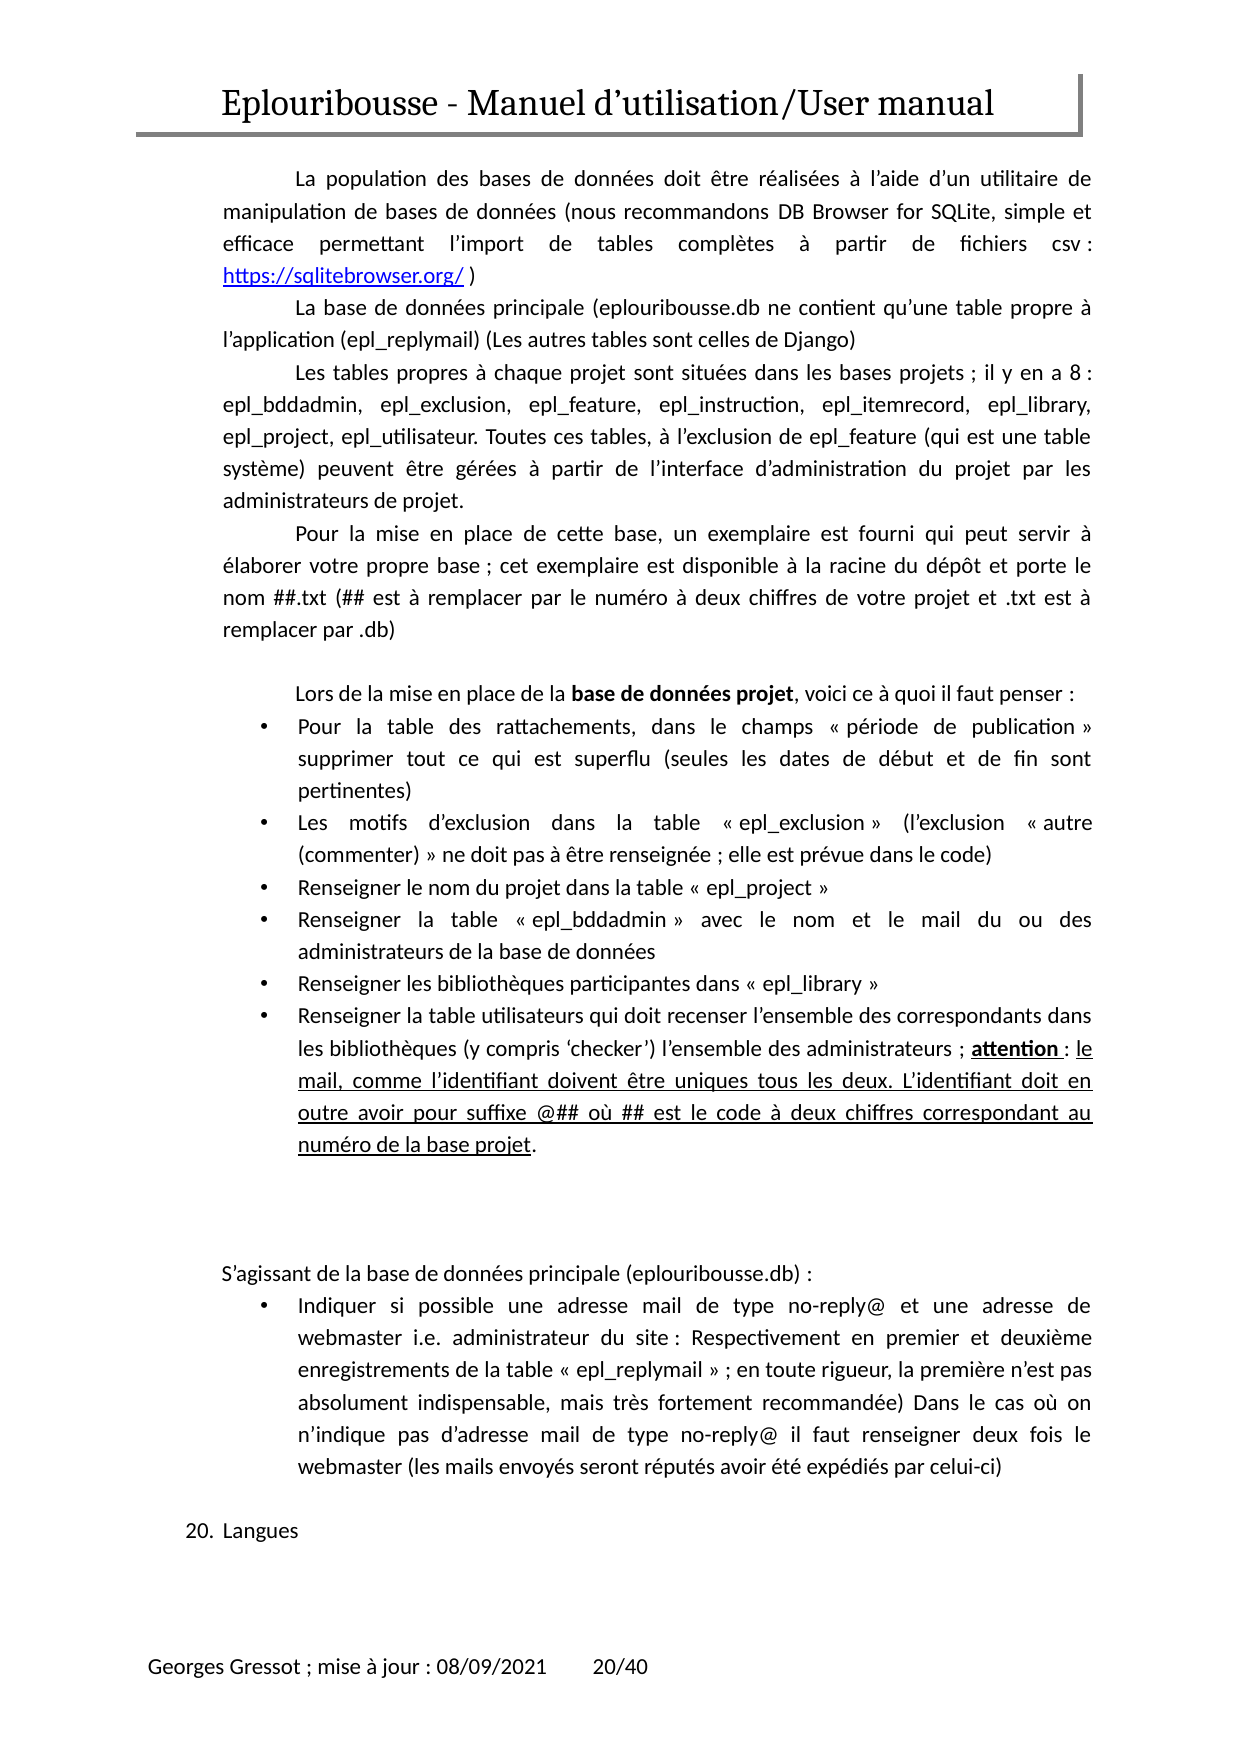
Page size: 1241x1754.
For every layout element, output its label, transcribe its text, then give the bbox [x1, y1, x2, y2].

list La population des bases de données doit être réalisées à l’aide d’un utilitaire de manipulation de bases de données (nous recommandons DB Browser for SQLite, simple et efficace permettant l’import de tables complètes à partir de fichiers csv : https://sqlitebrowser.org/ ) [223, 164, 1093, 289]
list Indiquer si possible une adresse mail de type no-reply@ et une adresse de webmaster i.e. administrateur du site : Respectivement en premier et deuxième enregistrements de la table « epl_replymail » ; en toute rigueur, la première n’est pas absolument indispensable, mais très fortement recommandée) Dans le cas où on n’indique pas d’adresse mail de type no-reply@ il faut renseigner deux fois le webmaster (les mails envoyés seront réputés avoir été expédiés par celui-ci) [260, 1291, 1093, 1480]
list Pour la table des rattachements, dans le champs « période de publication » supprimer tout ce qui est superflu (seules les dates de début et de fin sont pertinentes) [260, 712, 1093, 804]
list Renseigner les bibliothèques participantes dans « epl_library » [260, 969, 1093, 997]
list Lors de la mise en place de la base de données projet, voici ce à quoi il faut penser : [223, 679, 1093, 708]
list Pour la mise en place de cette base, un exemplaire est fourni qui peut servir à élaborer votre propre base ; cet exemplaire est disponible à la racine du dépôt et porte le nom ##.txt (## est à remplacer par le numéro à deux chiffres de votre projet et .txt est à remplacer par .db) [223, 519, 1093, 643]
list S’agissant de la base de données principale (eplouribousse.db) : [221, 1259, 1093, 1287]
list Les tables propres à chaque projet sont situées dans les bases projets ; il y en a 8 : epl_bddadmin, epl_exclusion, epl_feature, epl_instruction, epl_itemrecord, epl_library, epl_project, epl_utilisateur. Toutes ces tables, à l’exclusion de epl_feature (qui est une table système) peuvent être gérées à partir de l’interface d’administration du projet par les administrateurs de projet. [223, 358, 1093, 514]
list Langues [185, 1516, 1093, 1544]
list Les motifs d’exclusion dans la table « epl_exclusion » (l’exclusion « autre (commenter) » ne doit pas à être renseignée ; elle est prévue dans le code) [260, 808, 1093, 868]
list La base de données principale (eplouribousse.db ne contient qu’une table propre à l’application (epl_replymail) (Les autres tables sont celles de Django) [223, 293, 1093, 353]
list Renseigner la table « epl_bddadmin » avec le nom et le mail du ou des administrateurs de la base de données [260, 905, 1093, 965]
list Renseigner la table utilisateurs qui doit recenser l’ensemble des correspondants dans les bibliothèques (y compris ‘checker’) l’ensemble des administrateurs ; attention : le mail, comme l’identifiant doivent être uniques tous les deux. L’identifiant doit en outre avoir pour suffixe @## où ## est le code à deux chiffres correspondant au numéro de la base projet. [260, 1001, 1093, 1158]
list Renseigner le nom du projet dans la table « epl_project » [260, 873, 1093, 901]
